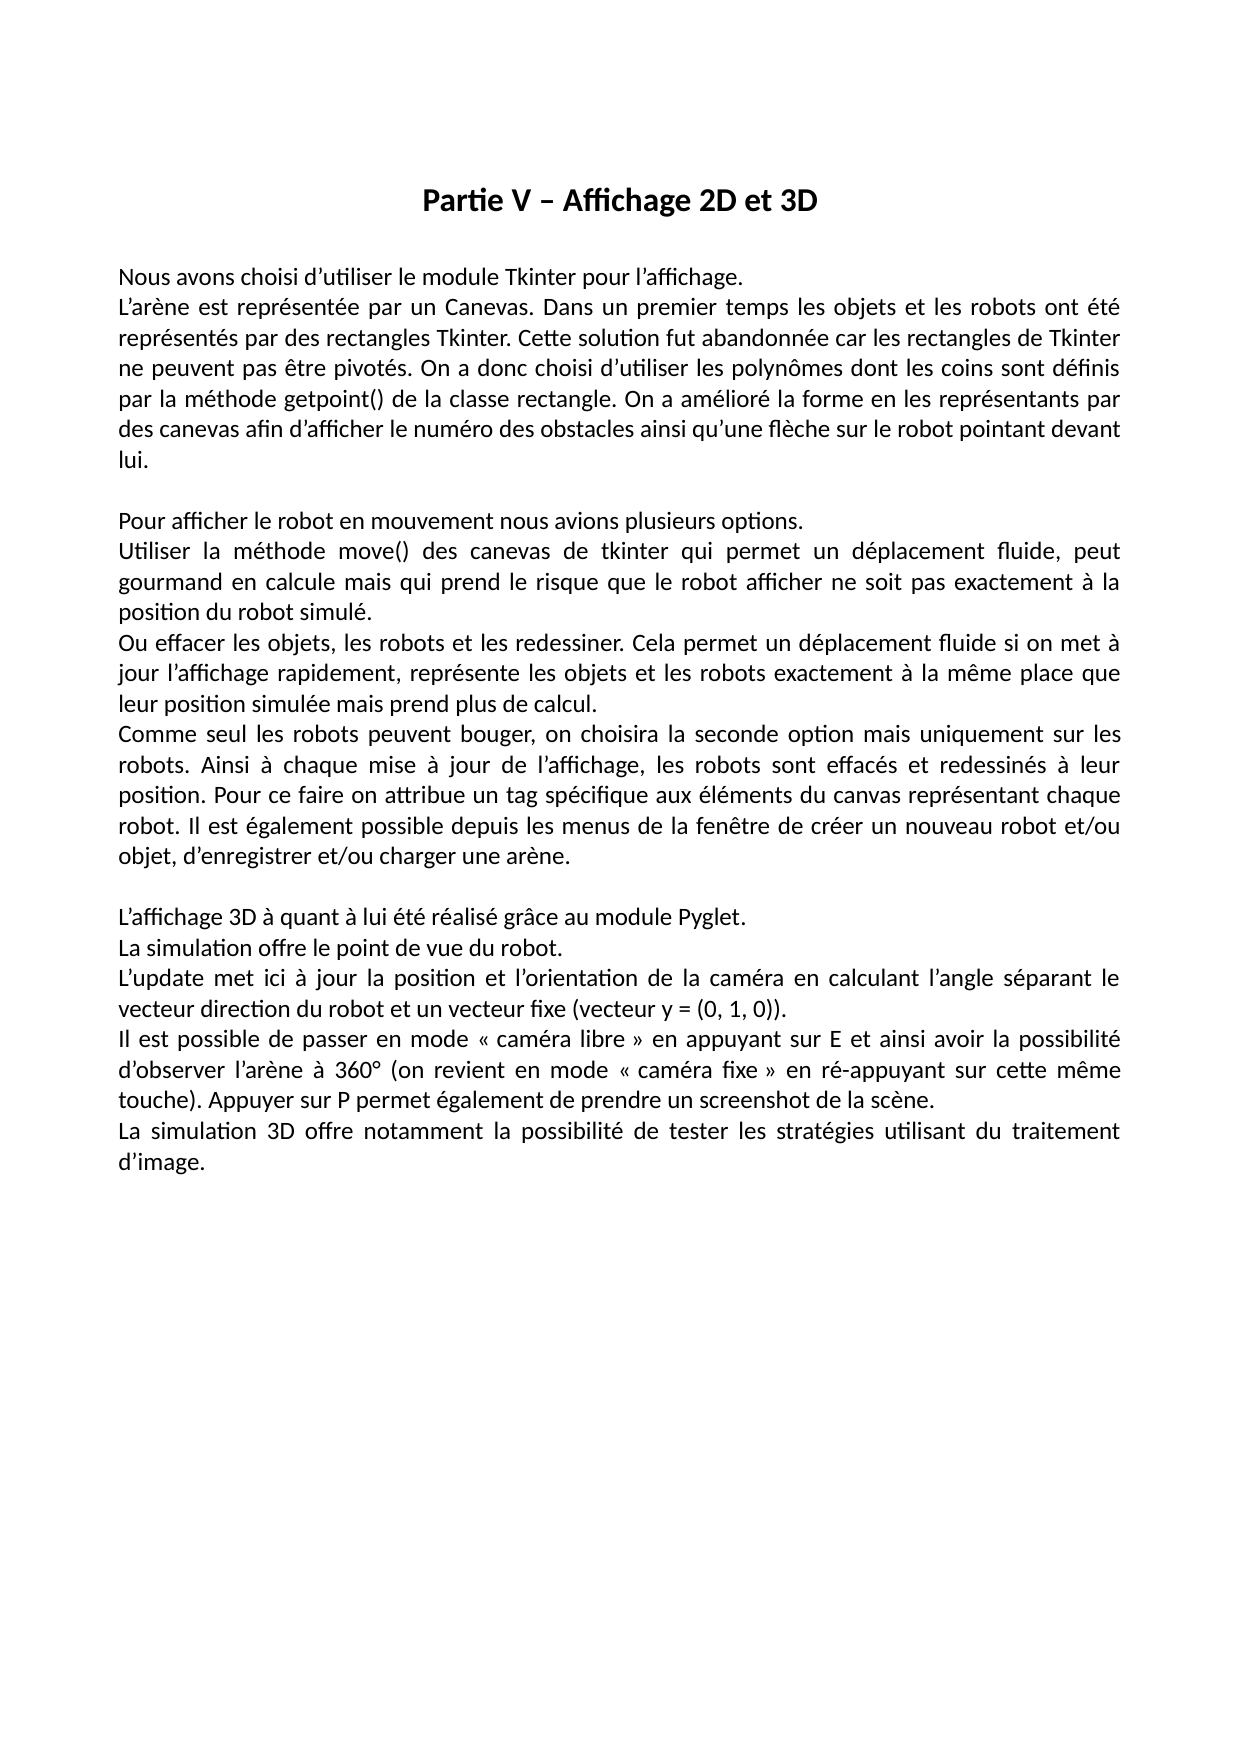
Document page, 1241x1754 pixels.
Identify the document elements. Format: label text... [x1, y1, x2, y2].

text Il est possible de passer en mode « caméra libre » en appuyant sur E et ainsi avoir la possibilité d’observer l’arène à 360° (on revient en mode « caméra fixe » en ré-appuyant sur cette même touche). Appuyer sur P permet également de prendre un screenshot de la scène. [118, 1024, 1122, 1115]
text Utiliser la méthode move() des canevas de tkinter qui permet un déplacement fluide, peut gourmand en calcule mais qui prend le risque que le robot afficher ne soit pas exactement à la position du robot simulé. [118, 535, 1122, 627]
text Comme seul les robots peuvent bouger, on choisira la seconde option mais uniquement sur les robots. Ainsi à chaque mise à jour de l’affichage, les robots sont effacés et redessinés à leur position. Pour ce faire on attribue un tag spécifique aux éléments du canvas représentant chaque robot. Il est également possible depuis les menus de la fenêtre de créer un nouveau robot et/ou objet, d’enregistrer et/ou charger une arène. [118, 718, 1122, 871]
text Nous avons choisi d’utiliser le module Tkinter pour l’affichage. [118, 261, 1122, 291]
text Pour afficher le robot en mouvement nous avions plusieurs options. [118, 505, 1122, 535]
text L’arène est représentée par un Canevas. Dans un premier temps les objets et les robots ont été représentés par des rectangles Tkinter. Cette solution fut abandonnée car les rectangles de Tkinter ne peuvent pas être pivotés. On a donc choisi d’utiliser les polynômes dont les coins sont définis par la méthode getpoint() de la classe rectangle. On a amélioré la forme en les représentants par des canevas afin d’afficher le numéro des obstacles ainsi qu’une flèche sur le robot pointant devant lui. [118, 291, 1122, 474]
text L’update met ici à jour la position et l’orientation de la caméra en calculant l’angle séparant le vecteur direction du robot et un vecteur fixe (vecteur y = (0, 1, 0)). [118, 963, 1122, 1024]
text Partie V – Affichage 2D et 3D [118, 179, 1122, 220]
text L’affichage 3D à quant à lui été réalisé grâce au module Pyglet. [118, 902, 1122, 932]
text La simulation 3D offre notamment la possibilité de tester les stratégies utilisant du traitement d’image. [118, 1115, 1122, 1176]
text Ou effacer les objets, les robots et les redessiner. Cela permet un déplacement fluide si on met à jour l’affichage rapidement, représente les objets et les robots exactement à la même place que leur position simulée mais prend plus de calcul. [118, 627, 1122, 718]
text La simulation offre le point de vue du robot. [118, 932, 1122, 963]
